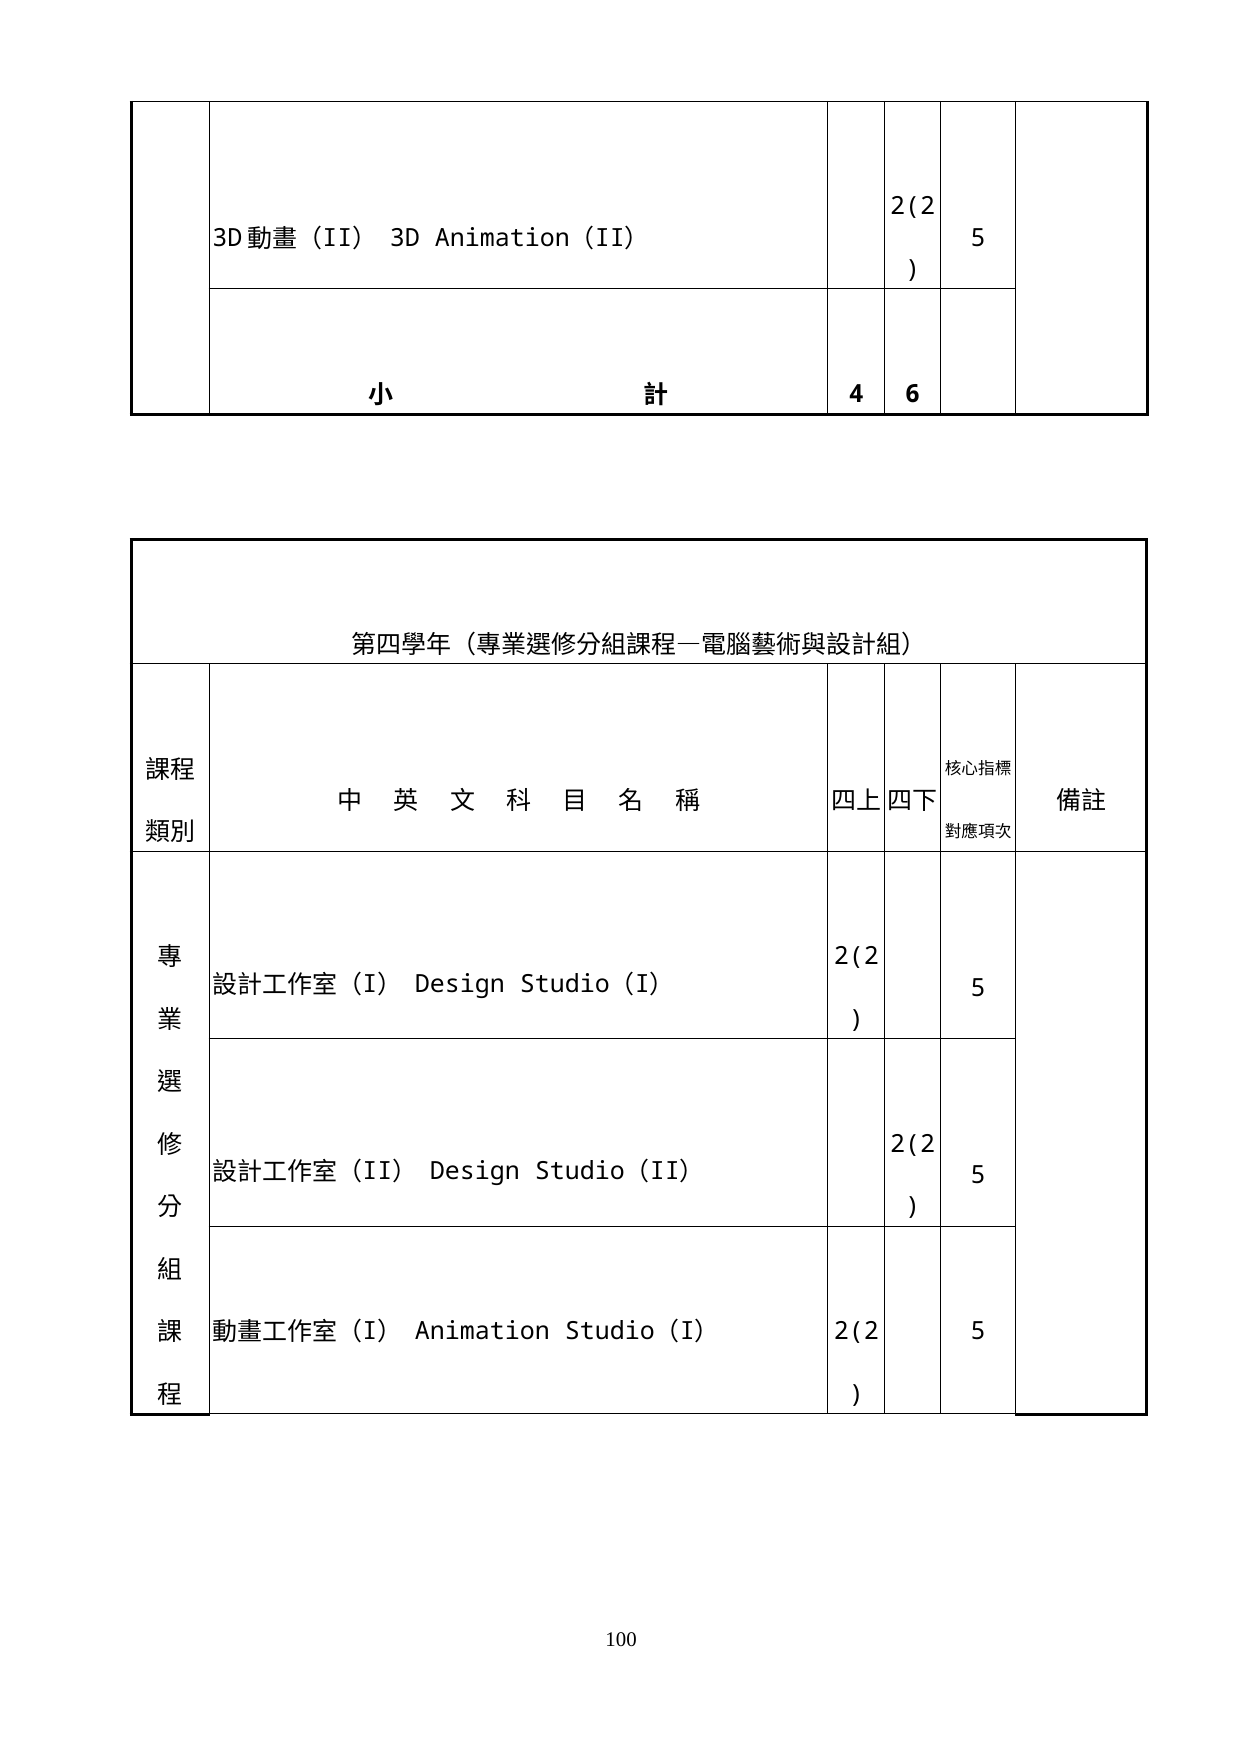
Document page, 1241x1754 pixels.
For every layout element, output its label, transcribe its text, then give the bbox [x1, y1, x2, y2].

table_cell 2(2) [828, 852, 884, 1038]
table_cell [1016, 852, 1145, 1413]
table_cell 5 [941, 102, 1015, 288]
table_cell [885, 852, 940, 1038]
table_cell 3D動畫（II） 3D Animation（II） [210, 102, 827, 288]
table_cell 四上 [828, 664, 884, 851]
table_cell 2(2) [828, 1227, 884, 1413]
table_cell 設計工作室（I） Design Studio（I） [210, 852, 827, 1038]
table_cell [885, 1227, 940, 1413]
table_cell 2(2) [885, 1039, 940, 1226]
table_cell 設計工作室（II） Design Studio（II） [210, 1039, 827, 1226]
table_cell 核心指標對應項次 [941, 664, 1015, 851]
table_cell 小計 [210, 289, 827, 413]
table_cell 四下 [885, 664, 940, 851]
table_cell 5 [941, 1227, 1015, 1413]
table_cell [828, 102, 884, 288]
table_cell 專 業 選 修 分 組 課 程 [133, 852, 209, 1413]
table_header 第四學年（專業選修分組課程—電腦藝術與設計組） [133, 541, 1145, 663]
table_cell [1016, 102, 1146, 413]
table_cell [941, 289, 1015, 413]
table_cell 5 [941, 852, 1015, 1038]
table_cell [828, 1039, 884, 1226]
table_cell 6 [885, 289, 940, 413]
table_cell 課程 類別 [133, 664, 209, 851]
table_cell 4 [828, 289, 884, 413]
table_cell 備註 [1016, 664, 1145, 851]
table_cell 動畫工作室（I） Animation Studio（I） [210, 1227, 827, 1413]
table_cell [133, 102, 209, 413]
table_cell 中英文科目名稱 [210, 664, 827, 851]
table_cell 5 [941, 1039, 1015, 1226]
table_cell 2(2) [885, 102, 940, 288]
